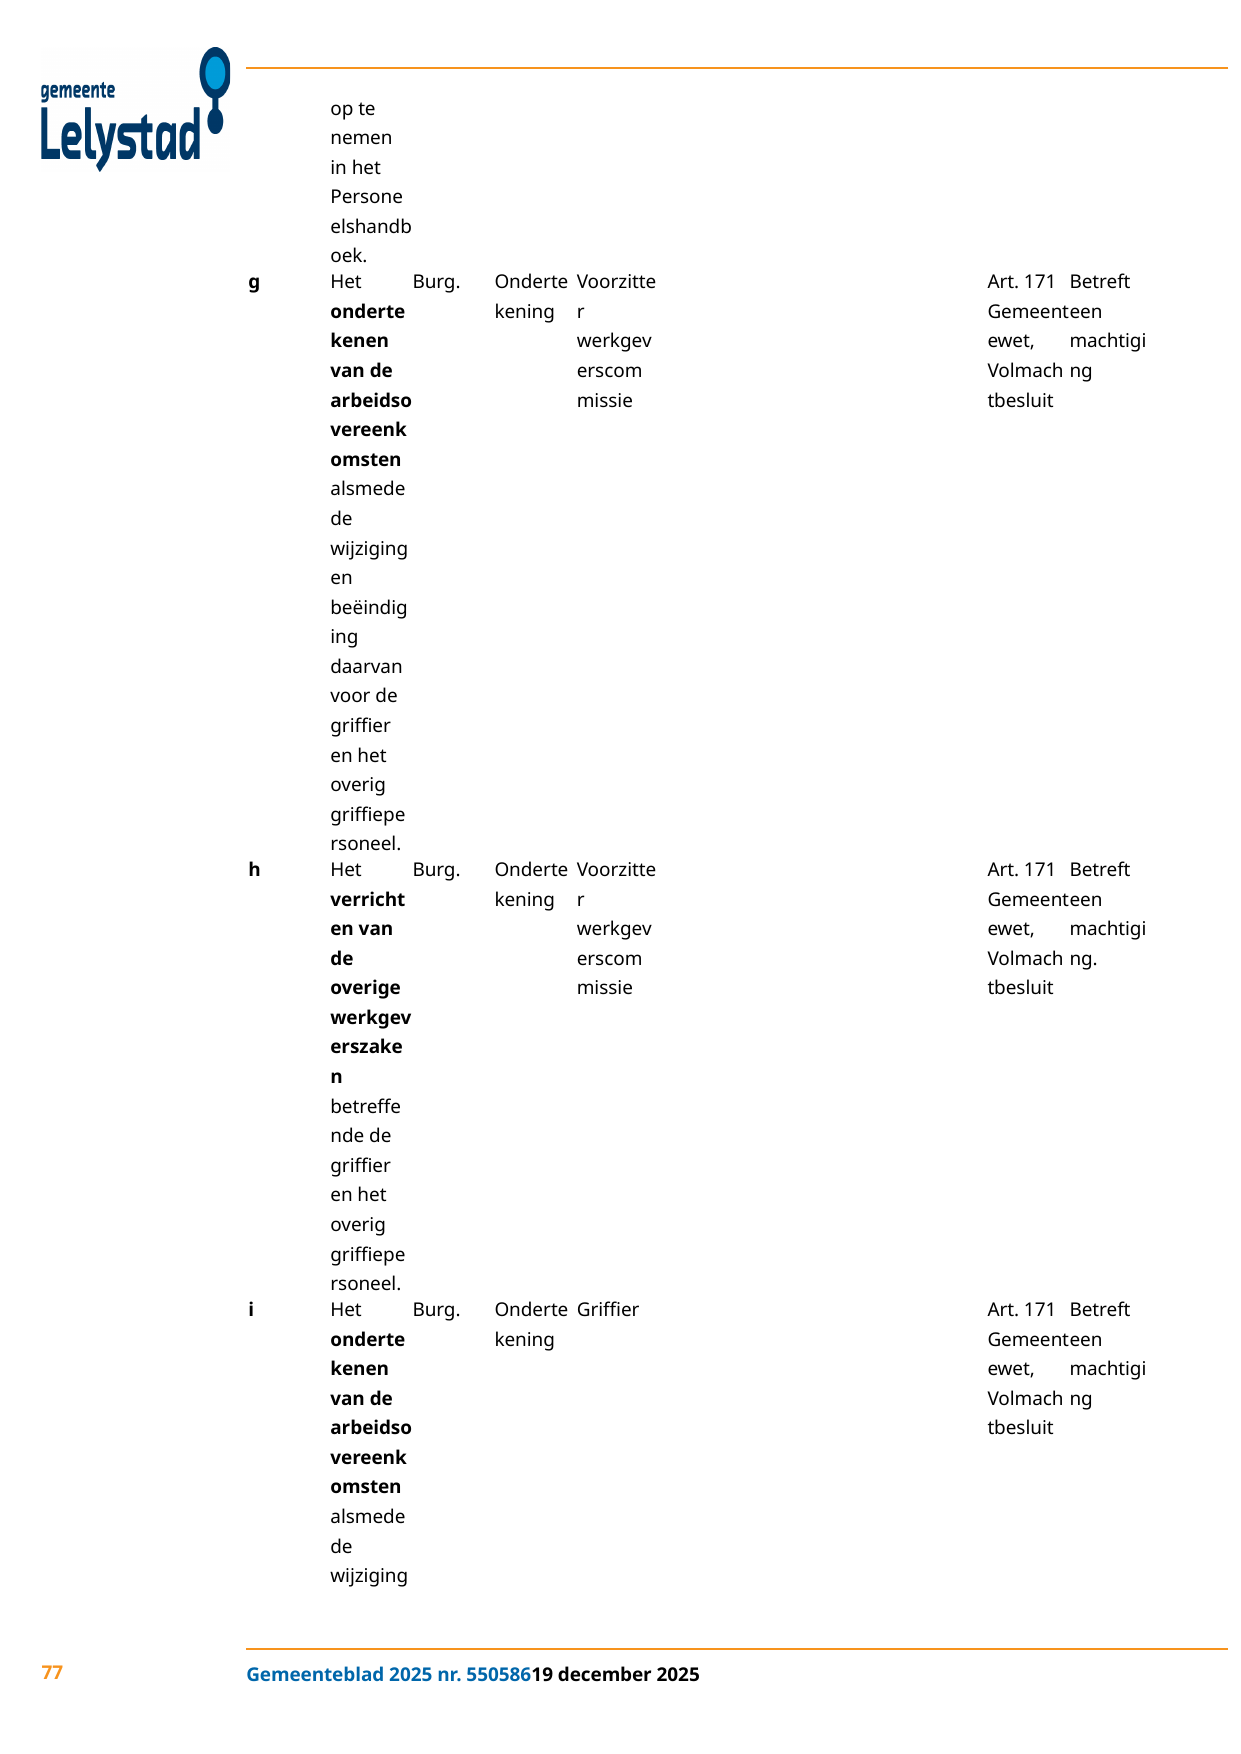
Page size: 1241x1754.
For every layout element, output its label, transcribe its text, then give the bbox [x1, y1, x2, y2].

table_cell [659, 856, 741, 1296]
picture [41, 47, 231, 172]
table_cell Het ondertekenen van de arbeidsovereenkomsten alsmede de wijziging [330, 1296, 412, 1588]
table_cell [659, 95, 741, 268]
table_cell Ondertekening [494, 269, 577, 856]
table_cell op te nemen in het Personeelshandboek. [330, 95, 412, 268]
table_cell Het verrichten van de overige werkgeverszaken betreffende de griffier en het overig griffiepersoneel. [330, 856, 412, 1296]
table_cell g [248, 269, 330, 856]
table_cell Burg. [412, 269, 494, 856]
table_cell [905, 856, 987, 1296]
table_cell Het ondertekenen van de arbeidsovereenkomsten alsmede de wijziging en beëindiging daarvan voor de griffier en het overig griffiepersoneel. [330, 269, 412, 856]
table_cell Voorzitter werkgeverscommissie [577, 269, 659, 856]
table_cell [823, 856, 905, 1296]
table_cell Ondertekening [494, 1296, 577, 1588]
table_cell [987, 95, 1069, 268]
table_cell Art. 171 Gemeentewet, Volmachtbesluit [987, 269, 1069, 856]
table_cell [823, 269, 905, 856]
table_cell [905, 1296, 987, 1588]
table_cell [659, 269, 741, 856]
table_cell [905, 95, 987, 268]
table_cell [494, 95, 577, 268]
table_cell [741, 95, 823, 268]
table_cell [659, 1296, 741, 1588]
table_cell [741, 269, 823, 856]
table_cell [248, 95, 330, 268]
table_cell h [248, 856, 330, 1296]
table_cell [741, 856, 823, 1296]
table_cell [577, 95, 659, 268]
table_cell i [248, 1296, 330, 1588]
table_cell Betreft een machtiging. [1069, 856, 1152, 1296]
table_cell Art. 171 Gemeentewet, Volmachtbesluit [987, 1296, 1069, 1588]
table_cell [1069, 95, 1152, 268]
table_cell [412, 95, 494, 268]
table_cell [905, 269, 987, 856]
table_cell Burg. [412, 1296, 494, 1588]
table_cell Ondertekening [494, 856, 577, 1296]
table_cell Betreft een machtiging [1069, 269, 1152, 856]
table_cell Art. 171 Gemeentewet, Volmachtbesluit [987, 856, 1069, 1296]
table_cell Griffier [577, 1296, 659, 1588]
table_cell Voorzitter werkgeverscommissie [577, 856, 659, 1296]
table_cell [823, 95, 905, 268]
table_cell [741, 1296, 823, 1588]
table_cell Betreft een machtiging [1069, 1296, 1152, 1588]
table_cell Burg. [412, 856, 494, 1296]
table_cell [823, 1296, 905, 1588]
